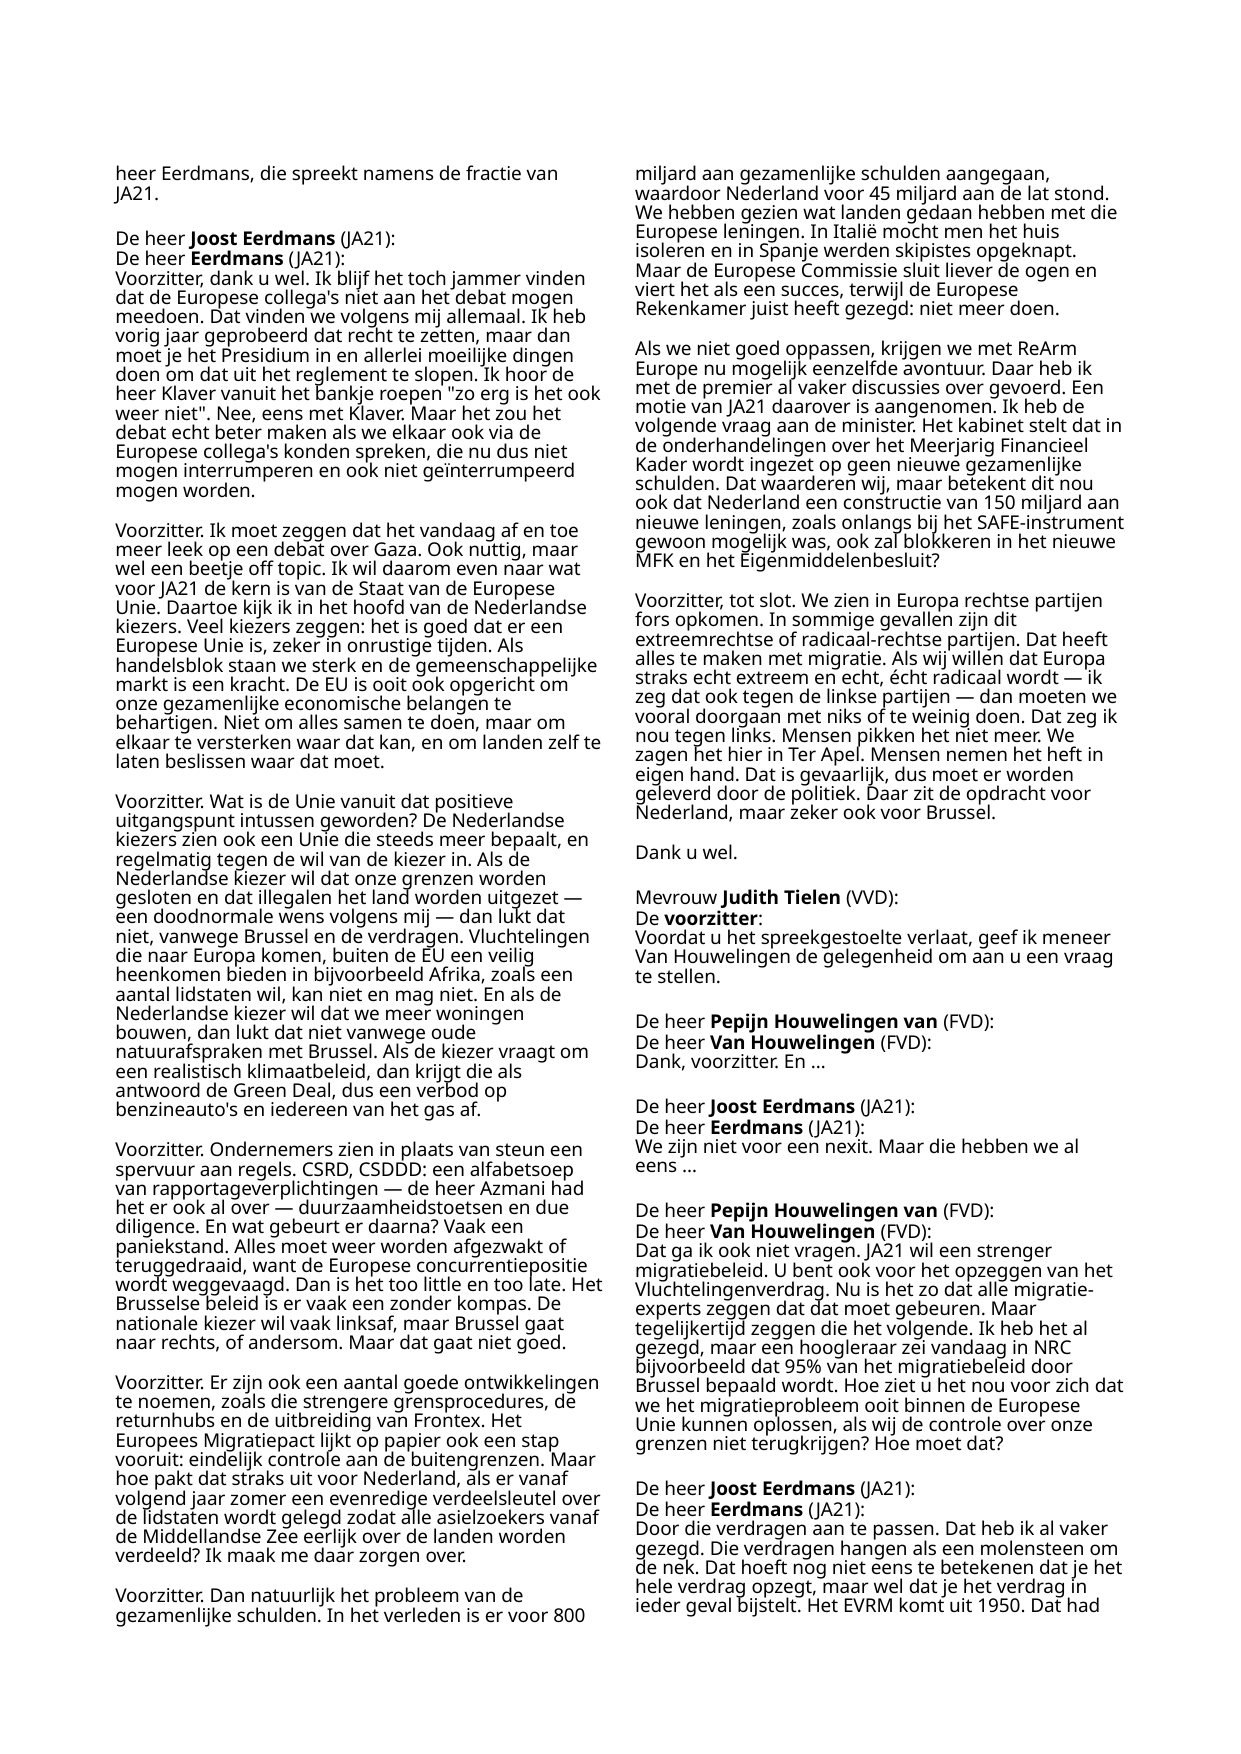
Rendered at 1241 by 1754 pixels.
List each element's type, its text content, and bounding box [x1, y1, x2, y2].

text Mevrouw Judith Tielen (VVD): [635, 884, 1125, 910]
text Voorzitter, dank u wel. Ik blijf het toch jammer vinden dat de Europese collega's niet aan het debat mogen meedoen. Dat vinden we volgens mij allemaal. Ik heb vorig jaar geprobeerd dat recht te zetten, maar dan moet je het Presidium in en allerlei moeilijke dingen doen om dat uit het reglement te slopen. Ik hoor de heer Klaver vanuit het bankje roepen "zo erg is het ook weer niet". Nee, eens met Klaver. Maar het zou het debat echt beter maken als we elkaar ook via de Europese collega's konden spreken, die nu dus niet mogen interrumperen en ook niet geïnterrumpeerd mogen worden. [115, 270, 605, 501]
text De heer Eerdmans (JA21): [635, 1119, 1125, 1138]
text Voorzitter. Er zijn ook een aantal goede ontwikkelingen te noemen, zoals die strengere grensprocedures, de returnhubs en de uitbreiding van Frontex. Het Europees Migratiepact lijkt op papier ook een stap vooruit: eindelijk controle aan de buitengrenzen. Maar hoe pakt dat straks uit voor Nederland, als er vanaf volgend jaar zomer een evenredige verdeelsleutel over de lidstaten wordt gelegd zodat alle asielzoekers vanaf de Middellandse Zee eerlijk over de landen worden verdeeld? Ik maak me daar zorgen over. [115, 1374, 605, 1567]
text De heer Joost Eerdmans (JA21): [635, 1093, 1125, 1119]
text De heer Van Houwelingen (FVD): [635, 1034, 1125, 1053]
text Dank, voorzitter. En … [635, 1053, 1125, 1072]
text We zijn niet voor een nexit. Maar die hebben we al eens … [635, 1138, 1125, 1177]
text Voorzitter. Ik moet zeggen dat het vandaag af en toe meer leek op een debat over Gaza. Ook nuttig, maar wel een beetje off topic. Ik wil daarom even naar wat voor JA21 de kern is van de Staat van de Europese Unie. Daartoe kijk ik in het hoofd van de Nederlandse kiezers. Veel kiezers zeggen: het is goed dat er een Europese Unie is, zeker in onrustige tijden. Als handelsblok staan we sterk en de gemeenschappelijke markt is een kracht. De EU is ooit ook opgericht om onze gezamenlijke economische belangen te behartigen. Niet om alles samen te doen, maar om elkaar te versterken waar dat kan, en om landen zelf te laten beslissen waar dat moet. [115, 522, 605, 772]
text De heer Van Houwelingen (FVD): [635, 1223, 1125, 1242]
text Voordat u het spreekgestoelte verlaat, geef ik meneer Van Houwelingen de gelegenheid om aan u een vraag te stellen. [635, 929, 1125, 987]
text heer Eerdmans, die spreekt namens de fractie van JA21. [115, 165, 605, 204]
text De heer Joost Eerdmans (JA21): [115, 225, 605, 250]
text Voorzitter. Wat is de Unie vanuit dat positieve uitgangspunt intussen geworden? De Nederlandse kiezers zien ook een Unie die steeds meer bepaalt, en regelmatig tegen de wil van de kiezer in. Als de Nederlandse kiezer wil dat onze grenzen worden gesloten en dat illegalen het land worden uitgezet — een doodnormale wens volgens mij — dan lukt dat niet, vanwege Brussel en de verdragen. Vluchtelingen die naar Europa komen, buiten de EU een veilig heenkomen bieden in bijvoorbeeld Afrika, zoals een aantal lidstaten wil, kan niet en mag niet. En als de Nederlandse kiezer wil dat we meer woningen bouwen, dan lukt dat niet vanwege oude natuurafspraken met Brussel. Als de kiezer vraagt om een realistisch klimaatbeleid, dan krijgt die als antwoord de Green Deal, dus een verbod op benzineauto's en iedereen van het gas af. [115, 793, 605, 1121]
text Als we niet goed oppassen, krijgen we met ReArm Europe nu mogelijk eenzelfde avontuur. Daar heb ik met de premier al vaker discussies over gevoerd. Een motie van JA21 daarover is aangenomen. Ik heb de volgende vraag aan de minister. Het kabinet stelt dat in de onderhandelingen over het Meerjarig Financieel Kader wordt ingezet op geen nieuwe gezamenlijke schulden. Dat waarderen wij, maar betekent dit nou ook dat Nederland een constructie van 150 miljard aan nieuwe leningen, zoals onlangs bij het SAFE-instrument gewoon mogelijk was, ook zal blokkeren in het nieuwe MFK en het Eigenmiddelenbesluit? [635, 340, 1125, 571]
text De heer Joost Eerdmans (JA21): [635, 1475, 1125, 1501]
text Door die verdragen aan te passen. Dat heb ik al vaker gezegd. Die verdragen hangen als een molensteen om de nek. Dat hoeft nog niet eens te betekenen dat je het hele verdrag opzegt, maar wel dat je het verdrag in ieder geval bijstelt. Het EVRM komt uit 1950. Dat had [635, 1520, 1125, 1617]
text Dank u wel. [635, 844, 1125, 863]
text miljard aan gezamenlijke schulden aangegaan, waardoor Nederland voor 45 miljard aan de lat stond. We hebben gezien wat landen gedaan hebben met die Europese leningen. In Italië mocht men het huis isoleren en in Spanje werden skipistes opgeknapt. Maar de Europese Commissie sluit liever de ogen en viert het als een succes, terwijl de Europese Rekenkamer juist heeft gezegd: niet meer doen. [635, 165, 1125, 319]
text De heer Pepijn Houwelingen van (FVD): [635, 1197, 1125, 1223]
text De heer Pepijn Houwelingen van (FVD): [635, 1008, 1125, 1034]
text Voorzitter. Dan natuurlijk het probleem van de gezamenlijke schulden. In het verleden is er voor 800 [115, 1587, 605, 1626]
text De heer Eerdmans (JA21): [635, 1501, 1125, 1520]
text Voorzitter, tot slot. We zien in Europa rechtse partijen fors opkomen. In sommige gevallen zijn dit extreemrechtse of radicaal-rechtse partijen. Dat heeft alles te maken met migratie. Als wij willen dat Europa straks echt extreem en echt, écht radicaal wordt — ik zeg dat ook tegen de linkse partijen — dan moeten we vooral doorgaan met niks of te weinig doen. Dat zeg ik nou tegen links. Mensen pikken het niet meer. We zagen het hier in Ter Apel. Mensen nemen het heft in eigen hand. Dat is gevaarlijk, dus moet er worden geleverd door de politiek. Daar zit de opdracht voor Nederland, maar zeker ook voor Brussel. [635, 592, 1125, 823]
text De voorzitter: [635, 910, 1125, 929]
text De heer Eerdmans (JA21): [115, 250, 605, 270]
text Dat ga ik ook niet vragen. JA21 wil een strenger migratiebeleid. U bent ook voor het opzeggen van het Vluchtelingenverdrag. Nu is het zo dat alle migratie-experts zeggen dat dat moet gebeuren. Maar tegelijkertijd zeggen die het volgende. Ik heb het al gezegd, maar een hoogleraar zei vandaag in NRC bijvoorbeeld dat 95% van het migratiebeleid door Brussel bepaald wordt. Hoe ziet u het nou voor zich dat we het migratieprobleem ooit binnen de Europese Unie kunnen oplossen, als wij de controle over onze grenzen niet terugkrijgen? Hoe moet dat? [635, 1242, 1125, 1454]
text Voorzitter. Ondernemers zien in plaats van steun een spervuur aan regels. CSRD, CSDDD: een alfabetsoep van rapportageverplichtingen — de heer Azmani had het er ook al over — duurzaamheidstoetsen en due diligence. En wat gebeurt er daarna? Vaak een paniekstand. Alles moet weer worden afgezwakt of teruggedraaid, want de Europese concurrentiepositie wordt weggevaagd. Dan is het too little en too late. Het Brusselse beleid is er vaak een zonder kompas. De nationale kiezer wil vaak linksaf, maar Brussel gaat naar rechts, of andersom. Maar dat gaat niet goed. [115, 1141, 605, 1353]
